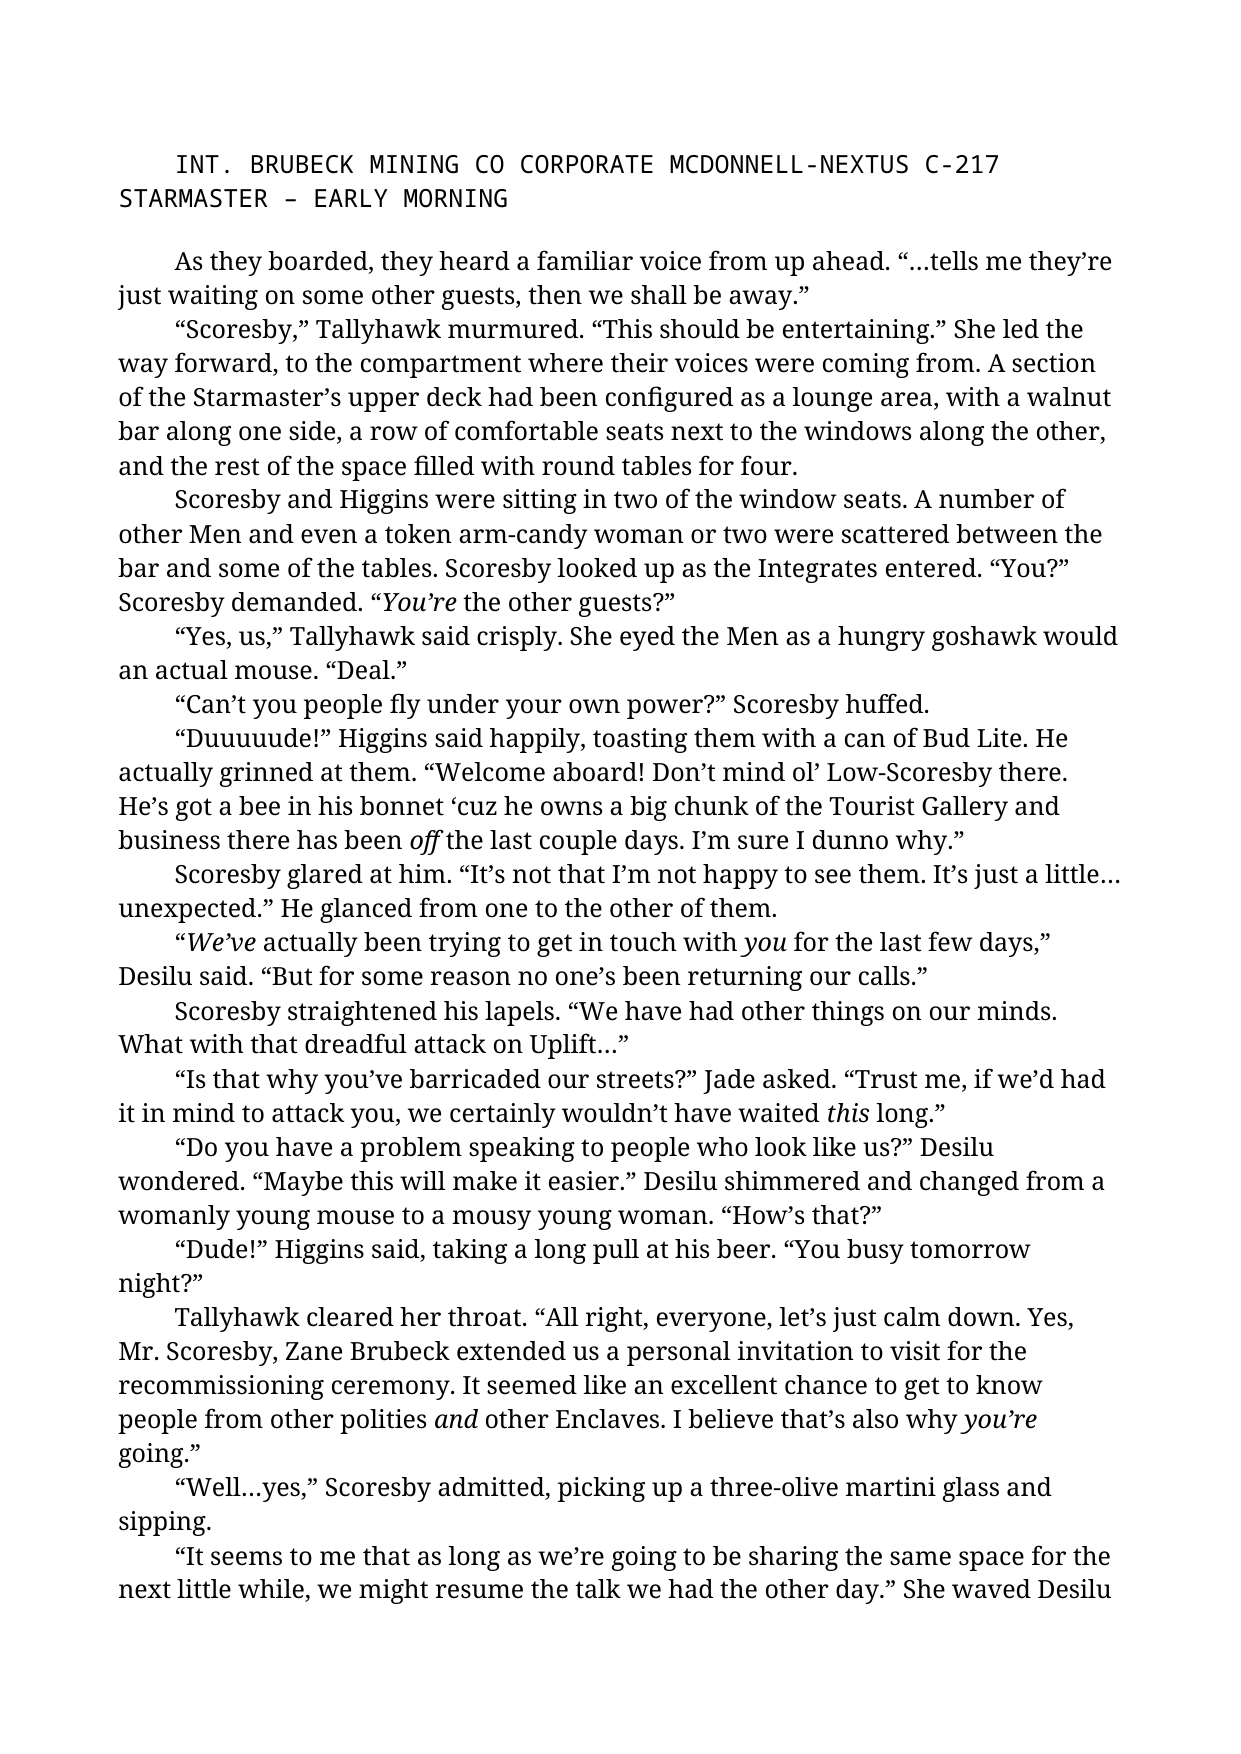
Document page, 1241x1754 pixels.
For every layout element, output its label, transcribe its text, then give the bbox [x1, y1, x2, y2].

text “Dude!” Higgins said, taking a long pull at his beer. “You busy tomorrow night?” [118, 1232, 1122, 1300]
text “Is that why you’ve barricaded our streets?” Jade asked. “Trust me, if we’d had it in mind to attack you, we certainly wouldn’t have waited this long.” [118, 1061, 1122, 1129]
text “Can’t you people fly under your own power?” Scoresby huffed. [118, 687, 1122, 721]
text Scoresby straightened his lapels. “We have had other things on our minds. What with that dreadful attack on Uplift…” [118, 993, 1122, 1061]
text “We’ve actually been trying to get in touch with you for the last few days,” Desilu said. “But for some reason no one’s been returning our calls.” [118, 925, 1122, 993]
text As they boarded, they heard a familiar voice from up ahead. “…tells me they’re just waiting on some other guests, then we shall be away.” [118, 244, 1122, 312]
text “Do you have a problem speaking to people who look like us?” Desilu wondered. “Maybe this will make it easier.” Desilu shimmered and changed from a womanly young mouse to a mousy young woman. “How’s that?” [118, 1129, 1122, 1232]
text “Yes, us,” Tallyhawk said crisply. She eyed the Men as a hungry goshawk would an actual mouse. “Deal.” [118, 618, 1122, 687]
text Scoresby and Higgins were sitting in two of the window seats. A number of other Men and even a token arm-candy woman or two were scattered between the bar and some of the tables. Scoresby looked up as the Integrates entered. “You?” Scoresby demanded. “You’re the other guests?” [118, 482, 1122, 618]
text Tallyhawk cleared her throat. “All right, everyone, let’s just calm down. Yes, Mr. Scoresby, Zane Brubeck extended us a personal invitation to visit for the recommissioning ceremony. It seemed like an excellent chance to get to know people from other polities and other Enclaves. I believe that’s also why you’re going.” [118, 1300, 1122, 1470]
text “Well…yes,” Scoresby admitted, picking up a three-olive martini glass and sipping. [118, 1470, 1122, 1538]
text INT. BRUBECK MINING CO CORPORATE MCDONNELL-NEXTUS C-217 STARMASTER – EARLY MORNING [118, 147, 1122, 215]
text “Duuuuude!” Higgins said happily, toasting them with a can of Bud Lite. He actually grinned at them. “Welcome aboard! Don’t mind ol’ Low-Scoresby there. He’s got a bee in his bonnet ‘cuz he owns a big chunk of the Tourist Gallery and business there has been off the last couple days. I’m sure I dunno why.” [118, 721, 1122, 857]
text “It seems to me that as long as we’re going to be sharing the same space for the next little while, we might resume the talk we had the other day.” She waved Desilu [118, 1538, 1122, 1606]
text Scoresby glared at him. “It’s not that I’m not happy to see them. It’s just a little…unexpected.” He glanced from one to the other of them. [118, 857, 1122, 925]
text “Scoresby,” Tallyhawk murmured. “This should be entertaining.” She led the way forward, to the compartment where their voices were coming from. A section of the Starmaster’s upper deck had been configured as a lounge area, with a walnut bar along one side, a row of comfortable seats next to the windows along the other, and the rest of the space filled with round tables for four. [118, 312, 1122, 482]
